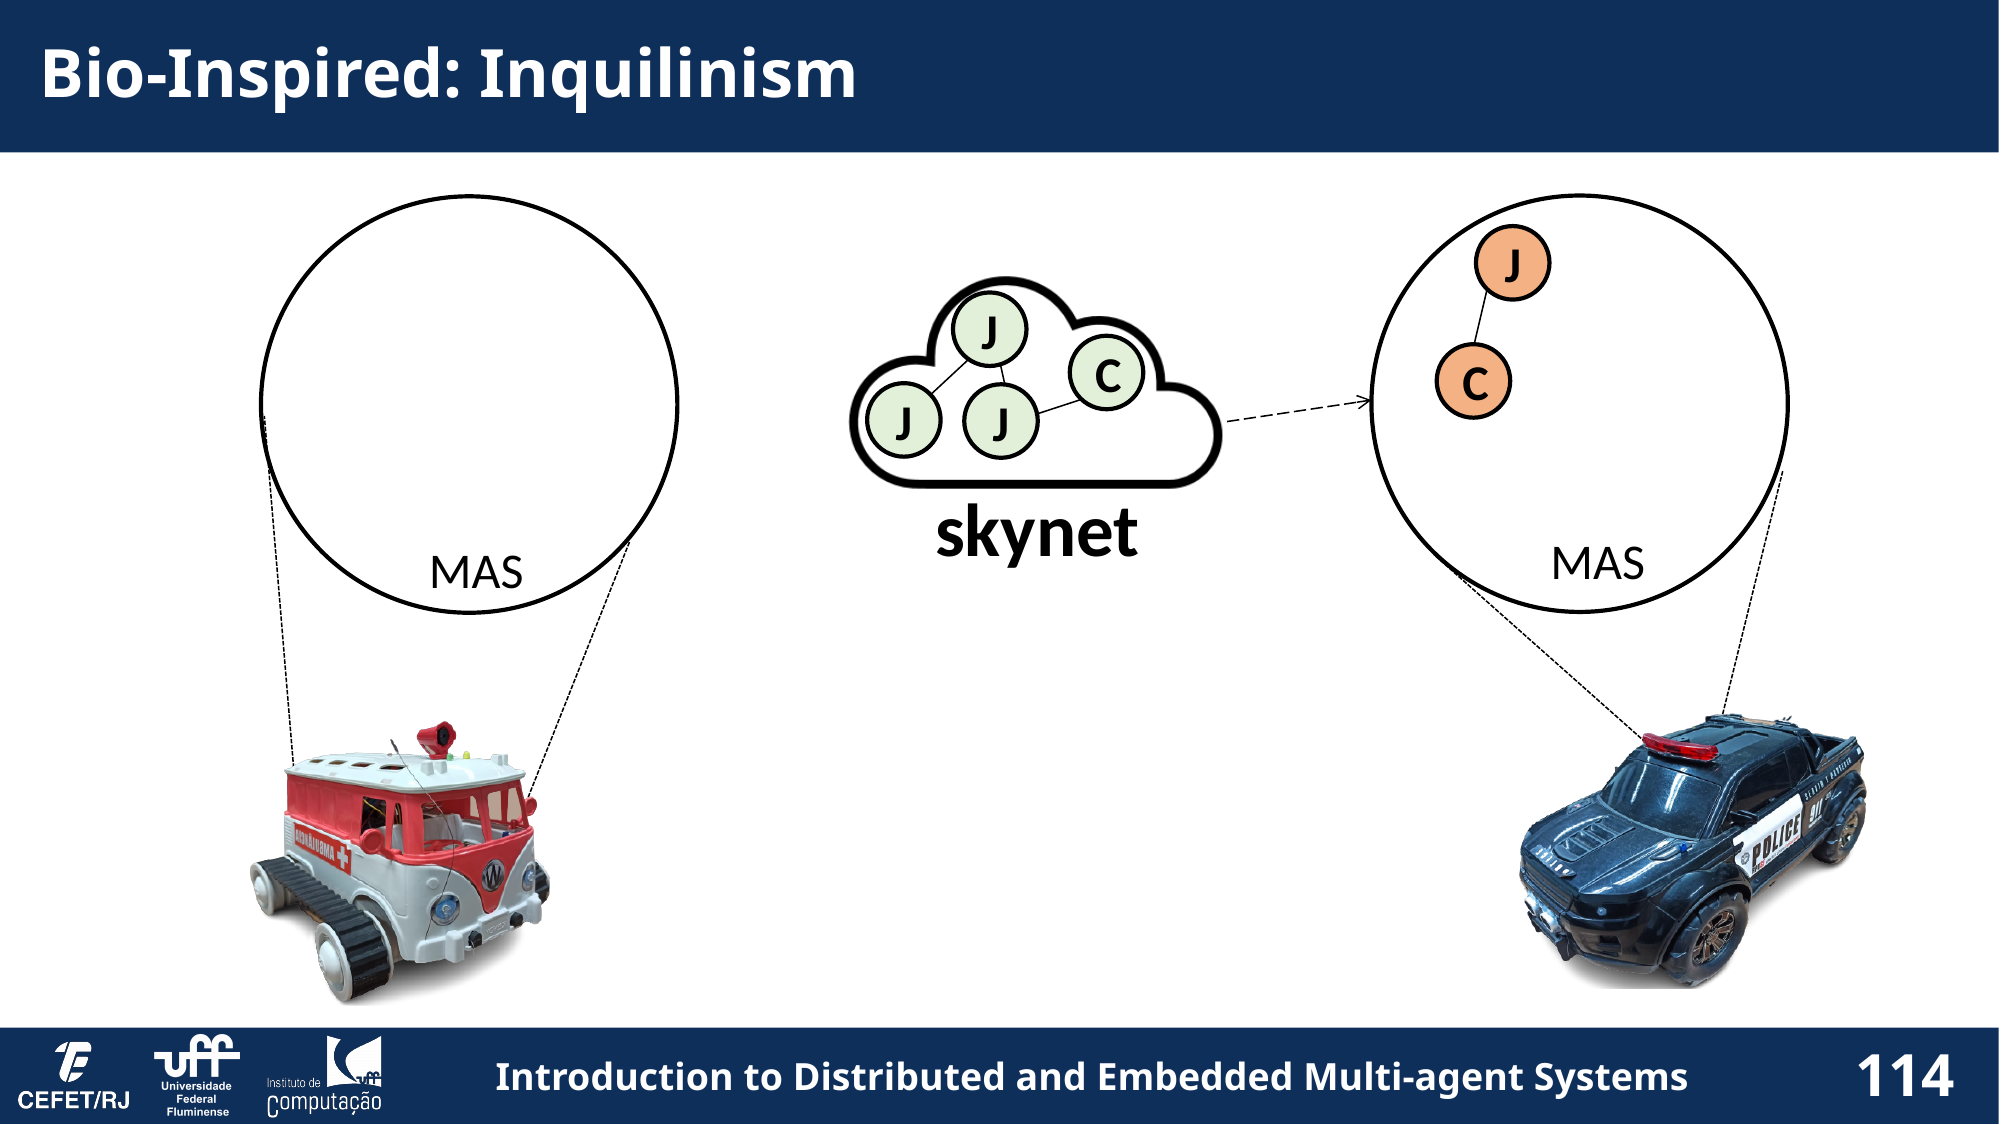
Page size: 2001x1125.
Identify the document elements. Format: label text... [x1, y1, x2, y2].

picture [153, 1033, 241, 1121]
picture [18, 1021, 129, 1125]
text_box J [964, 384, 1038, 458]
picture [1513, 711, 1872, 989]
text_box MAS [414, 531, 539, 607]
text_box C [1069, 335, 1144, 410]
text_box [260, 196, 678, 606]
picture [265, 1033, 383, 1118]
text_box J [952, 292, 1027, 366]
text_box MAS [1535, 522, 1660, 598]
text_box skynet [920, 474, 1155, 580]
text_box J [1475, 226, 1550, 300]
text_box Bio-Inspired: Inquilinism [25, 23, 1999, 119]
text_box [420, 607, 518, 613]
text_box C [1436, 344, 1511, 418]
text_box J [867, 383, 941, 457]
text_box [1371, 195, 1788, 612]
picture [824, 170, 1249, 595]
picture [245, 719, 555, 1006]
